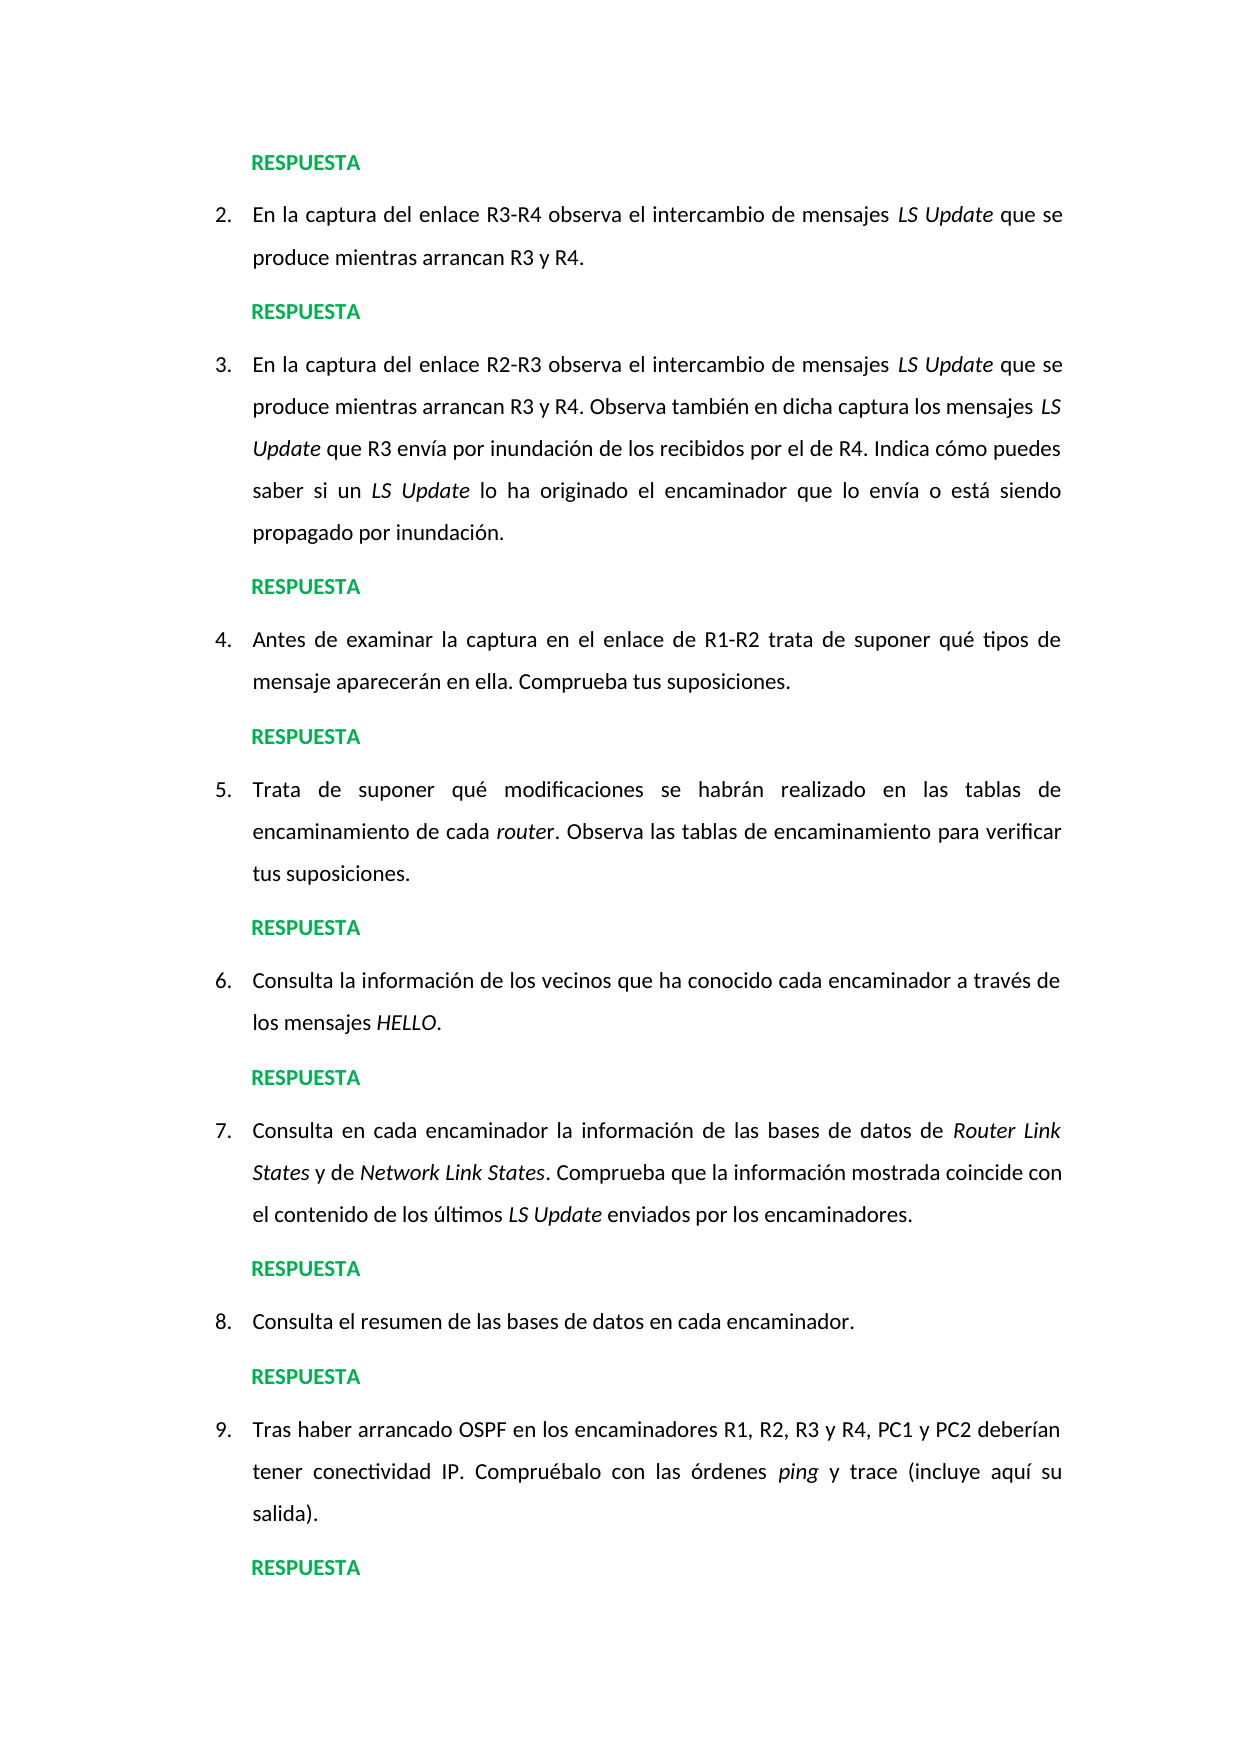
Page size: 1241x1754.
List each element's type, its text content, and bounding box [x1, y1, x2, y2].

list Consulta la información de los vecinos que ha conocido cada encaminador a través de los mensajes HELLO. [215, 966, 1063, 1036]
text RESPUESTA [251, 913, 1063, 941]
list Antes de examinar la captura en el enlace de R1-R2 trata de suponer qué tipos de mensaje aparecerán en ella. Comprueba tus suposiciones. [215, 626, 1063, 696]
text RESPUESTA [251, 1063, 1063, 1091]
text RESPUESTA [251, 297, 1063, 325]
text RESPUESTA [251, 1362, 1063, 1390]
list En la captura del enlace R2-R3 observa el intercambio de mensajes LS Update que se produce mientras arrancan R3 y R4. Observa también en dicha captura los mensajes LS Update que R3 envía por inundación de los recibidos por el de R4. Indica cómo puedes saber si un LS Update lo ha originado el encaminador que lo envía o está siendo propagado por inundación. [215, 350, 1063, 546]
list En la captura del enlace R3-R4 observa el intercambio de mensajes LS Update que se produce mientras arrancan R3 y R4. [215, 201, 1063, 271]
text RESPUESTA [251, 148, 1063, 176]
text RESPUESTA [251, 572, 1063, 601]
text RESPUESTA [251, 1254, 1063, 1282]
text RESPUESTA [251, 722, 1063, 750]
list Consulta en cada encaminador la información de las bases de datos de Router Link States y de Network Link States. Comprueba que la información mostrada coincide con el contenido de los últimos LS Update enviados por los encaminadores. [215, 1116, 1063, 1228]
text RESPUESTA [251, 1553, 1063, 1581]
list Tras haber arrancado OSPF en los encaminadores R1, R2, R3 y R4, PC1 y PC2 deberían tener conectividad IP. Compruébalo con las órdenes ping y trace (incluye aquí su salida). [215, 1415, 1063, 1527]
list Trata de suponer qué modificaciones se habrán realizado en las tablas de encaminamiento de cada router. Observa las tablas de encaminamiento para verificar tus suposiciones. [215, 775, 1063, 887]
list Consulta el resumen de las bases de datos en cada encaminador. [215, 1307, 1063, 1335]
